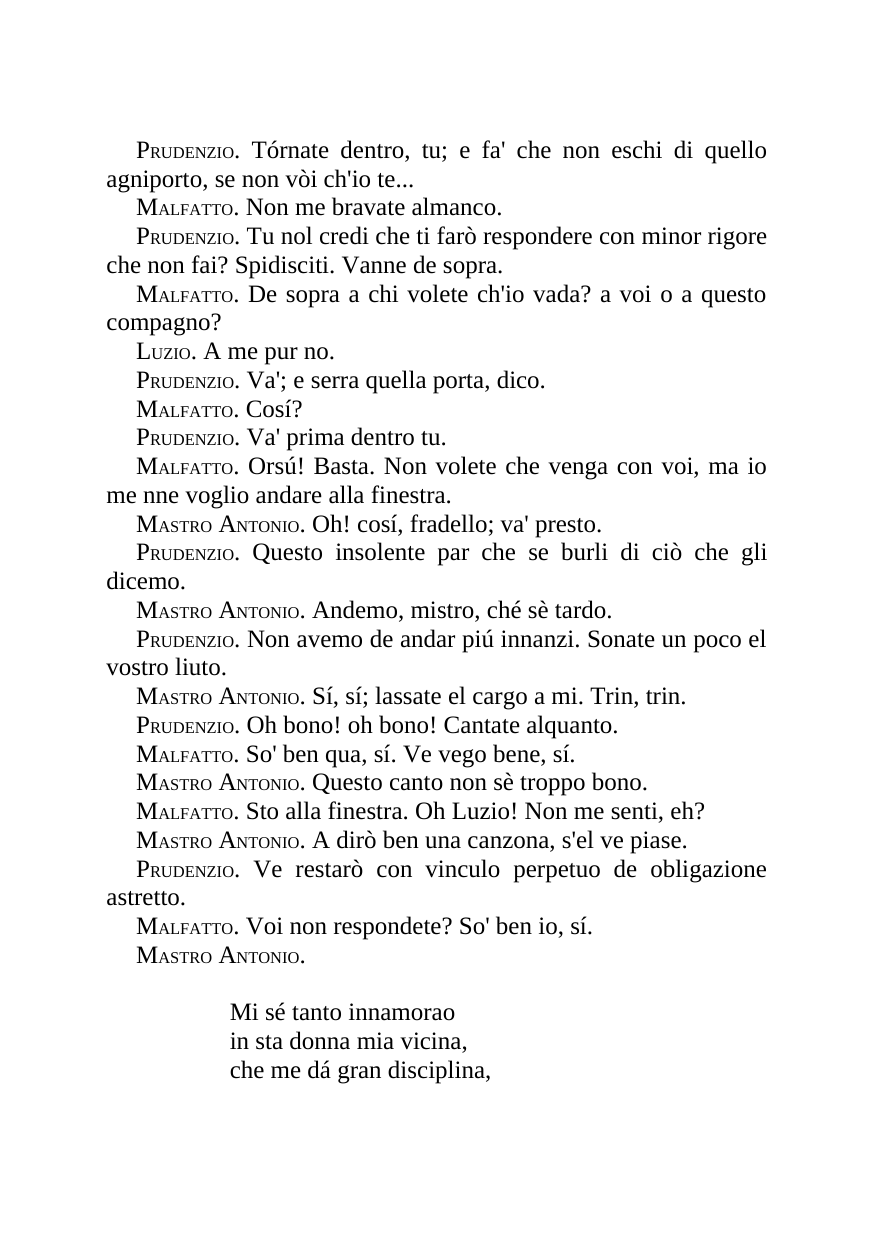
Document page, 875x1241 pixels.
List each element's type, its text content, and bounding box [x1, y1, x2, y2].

text Malfatto. Sto alla finestra. Oh Luzio! Non me senti, eh? [106, 796, 768, 825]
text Mastro Antonio. [106, 940, 768, 969]
text Prudenzio. Tu nol credi che ti farò respondere con minor rigore che non fai? Spidisciti. Vanne de sopra. [106, 221, 768, 279]
text Prudenzio. Va'; e serra quella porta, dico. [106, 365, 768, 394]
text Mastro Antonio. Andemo, mistro, ché sè tardo. [106, 595, 768, 624]
text Mastro Antonio. Sí, sí; lassate el cargo a mi. Trin, trin. [106, 681, 768, 710]
text Malfatto. Orsú! Basta. Non volete che venga con voi, ma io me nne voglio andare alla finestra. [106, 451, 768, 509]
text Luzio. A me pur no. [106, 336, 768, 365]
text Prudenzio. Oh bono! oh bono! Cantate alquanto. [106, 710, 768, 739]
text Prudenzio. Tórnate dentro, tu; e fa' che non eschi di quello agniporto, se non vòi ch'io te... [106, 135, 768, 192]
text Malfatto. De sopra a chi volete ch'io vada? a voi o a questo compagno? [106, 279, 768, 336]
text Malfatto. So' ben qua, sí. Ve vego bene, sí. [106, 739, 768, 767]
text Prudenzio. Ve restarò con vinculo perpetuo de obligazione astretto. [106, 854, 768, 911]
text in sta donna mia vicina, [200, 1026, 768, 1055]
text Prudenzio. Non avemo de andar piú innanzi. Sonate un poco el vostro liuto. [106, 624, 768, 681]
text che me dá gran disciplina, [200, 1055, 768, 1084]
text Mi sé tanto innamorao [200, 997, 768, 1026]
text Prudenzio. Questo insolente par che se burli di ciò che gli dicemo. [106, 537, 768, 595]
text Prudenzio. Va' prima dentro tu. [106, 422, 768, 451]
text Mastro Antonio. A dirò ben una canzona, s'el ve piase. [106, 825, 768, 854]
text Malfatto. Cosí? [106, 394, 768, 422]
text Malfatto. Voi non respondete? So' ben io, sí. [106, 911, 768, 940]
text Mastro Antonio. Oh! cosí, fradello; va' presto. [106, 509, 768, 537]
text Mastro Antonio. Questo canto non sè troppo bono. [106, 767, 768, 796]
text Malfatto. Non me bravate almanco. [106, 192, 768, 221]
